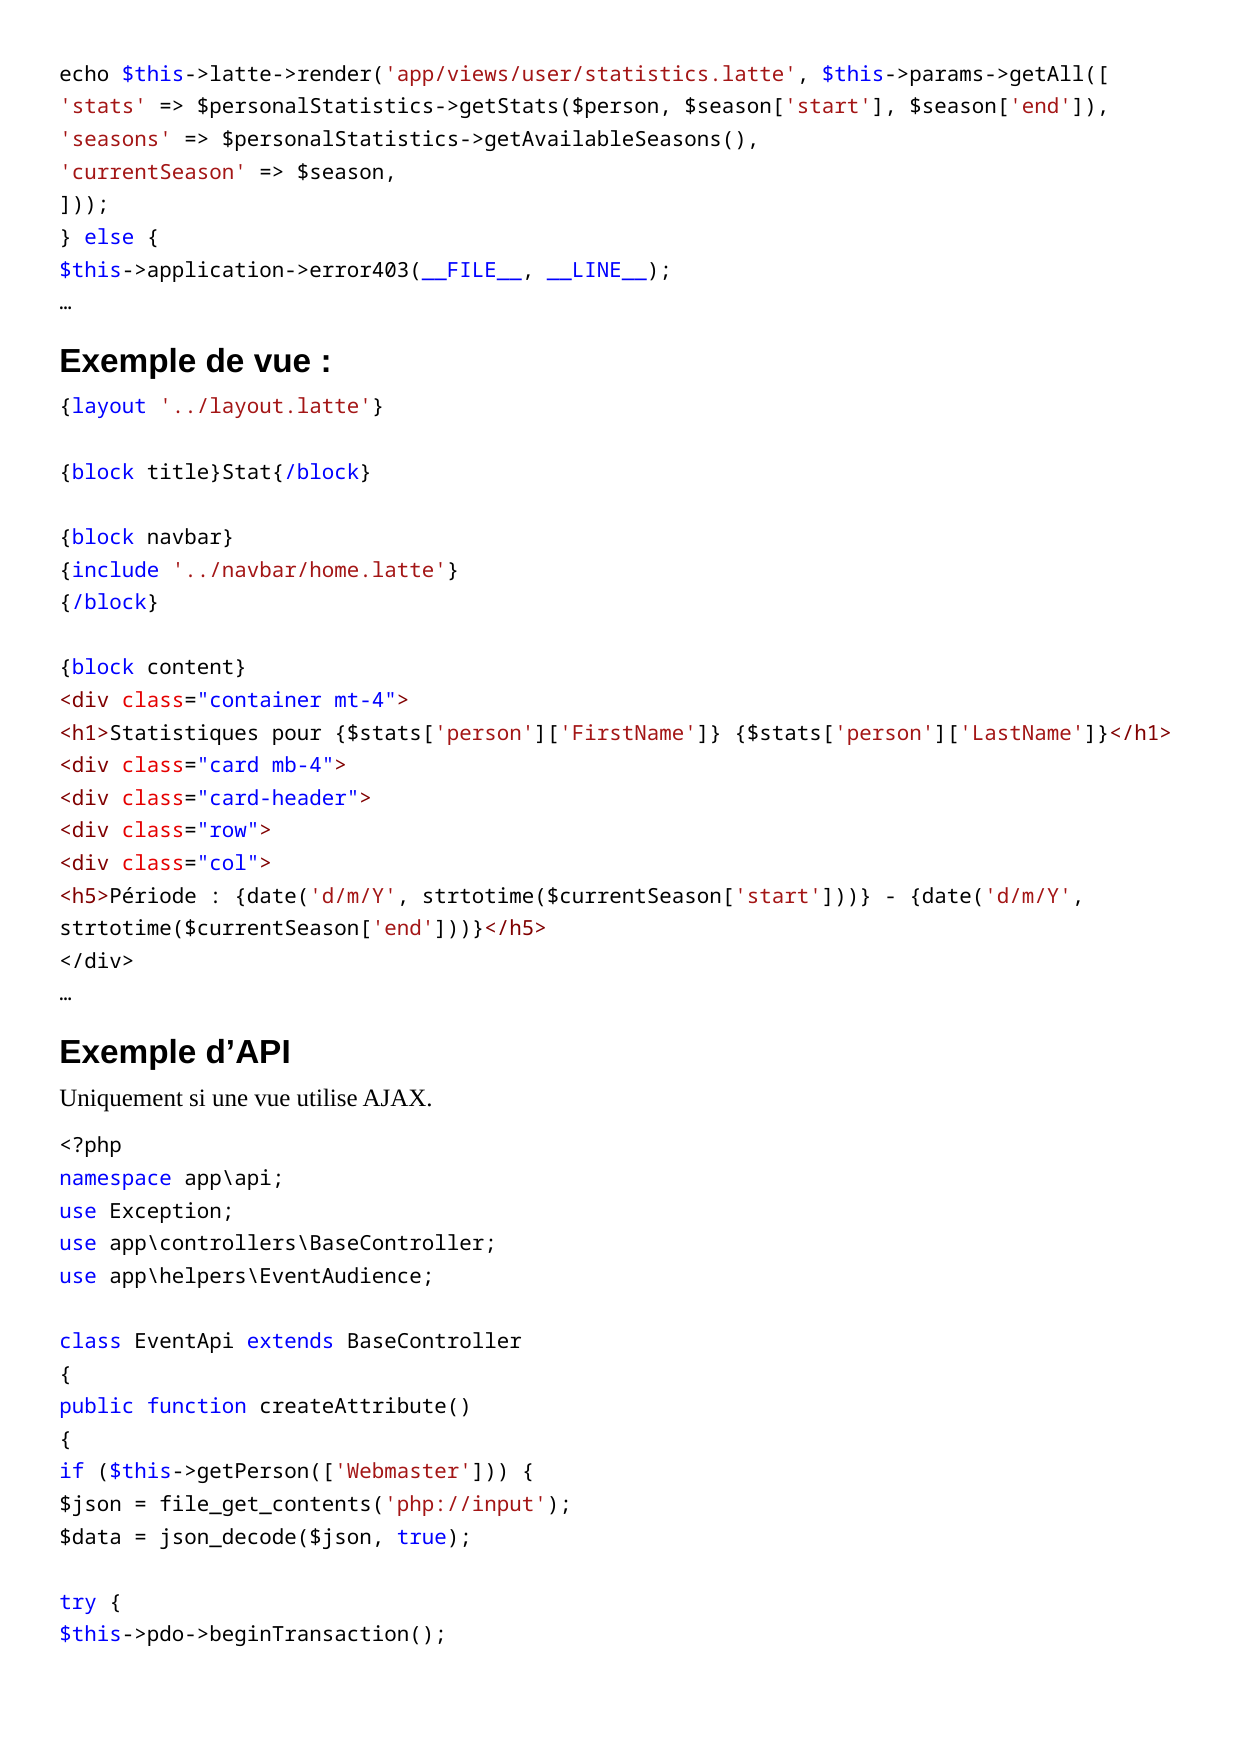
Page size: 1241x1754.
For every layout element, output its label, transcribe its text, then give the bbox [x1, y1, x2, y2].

text class EventApi extends BaseController [59, 1326, 1181, 1354]
text use app\helpers\EventAudience; [59, 1261, 1181, 1289]
text $json = file_get_contents('php://input'); [59, 1489, 1181, 1518]
text <h1>Statistiques pour {$stats['person']['FirstName']} {$stats['person']['LastName']}</h1> [59, 718, 1181, 746]
text <div class="col"> [59, 848, 1181, 877]
text $this->pdo->beginTransaction(); [59, 1619, 1181, 1648]
text try { [59, 1587, 1181, 1615]
text <h5>Période : {date('d/m/Y', strtotime($currentSeason['start']))} - {date('d/m/Y', strtotime($currentSeason['end']))}</h5> [59, 881, 1181, 942]
text ])); [59, 189, 1181, 218]
text if ($this->getPerson(['Webmaster'])) { [59, 1457, 1181, 1485]
text </div> [59, 946, 1181, 974]
text {block content} [59, 652, 1181, 681]
subtitle Exemple d’API [59, 1032, 1181, 1070]
text {block navbar} [59, 522, 1181, 551]
text {include '../navbar/home.latte'} [59, 555, 1181, 583]
text {block title}Stat{/block} [59, 457, 1181, 485]
text 'seasons' => $personalStatistics->getAvailableSeasons(), [59, 124, 1181, 153]
text namespace app\api; [59, 1163, 1181, 1192]
subtitle Exemple de vue : [59, 341, 1181, 379]
text {/block} [59, 587, 1181, 616]
text … [59, 978, 1181, 1007]
text Uniquement si une vue utilise AJAX. [59, 1083, 1181, 1112]
text 'stats' => $personalStatistics->getStats($person, $season['start'], $season['end']), [59, 92, 1181, 120]
text use Exception; [59, 1196, 1181, 1224]
text … [59, 287, 1181, 316]
text echo $this->latte->render('app/views/user/statistics.latte', $this->params->getAll([ [59, 59, 1181, 87]
text <div class="row"> [59, 816, 1181, 844]
text $this->application->error403(__FILE__, __LINE__); [59, 255, 1181, 283]
text <div class="card-header"> [59, 783, 1181, 811]
text $data = json_decode($json, true); [59, 1522, 1181, 1550]
text <div class="container mt-4"> [59, 685, 1181, 713]
text <?php [59, 1131, 1181, 1159]
text { [59, 1424, 1181, 1452]
text public function createAttribute() [59, 1391, 1181, 1420]
text 'currentSeason' => $season, [59, 157, 1181, 185]
text { [59, 1359, 1181, 1387]
text {layout '../layout.latte'} [59, 392, 1181, 420]
text use app\controllers\BaseController; [59, 1228, 1181, 1257]
text <div class="card mb-4"> [59, 750, 1181, 779]
text } else { [59, 222, 1181, 251]
